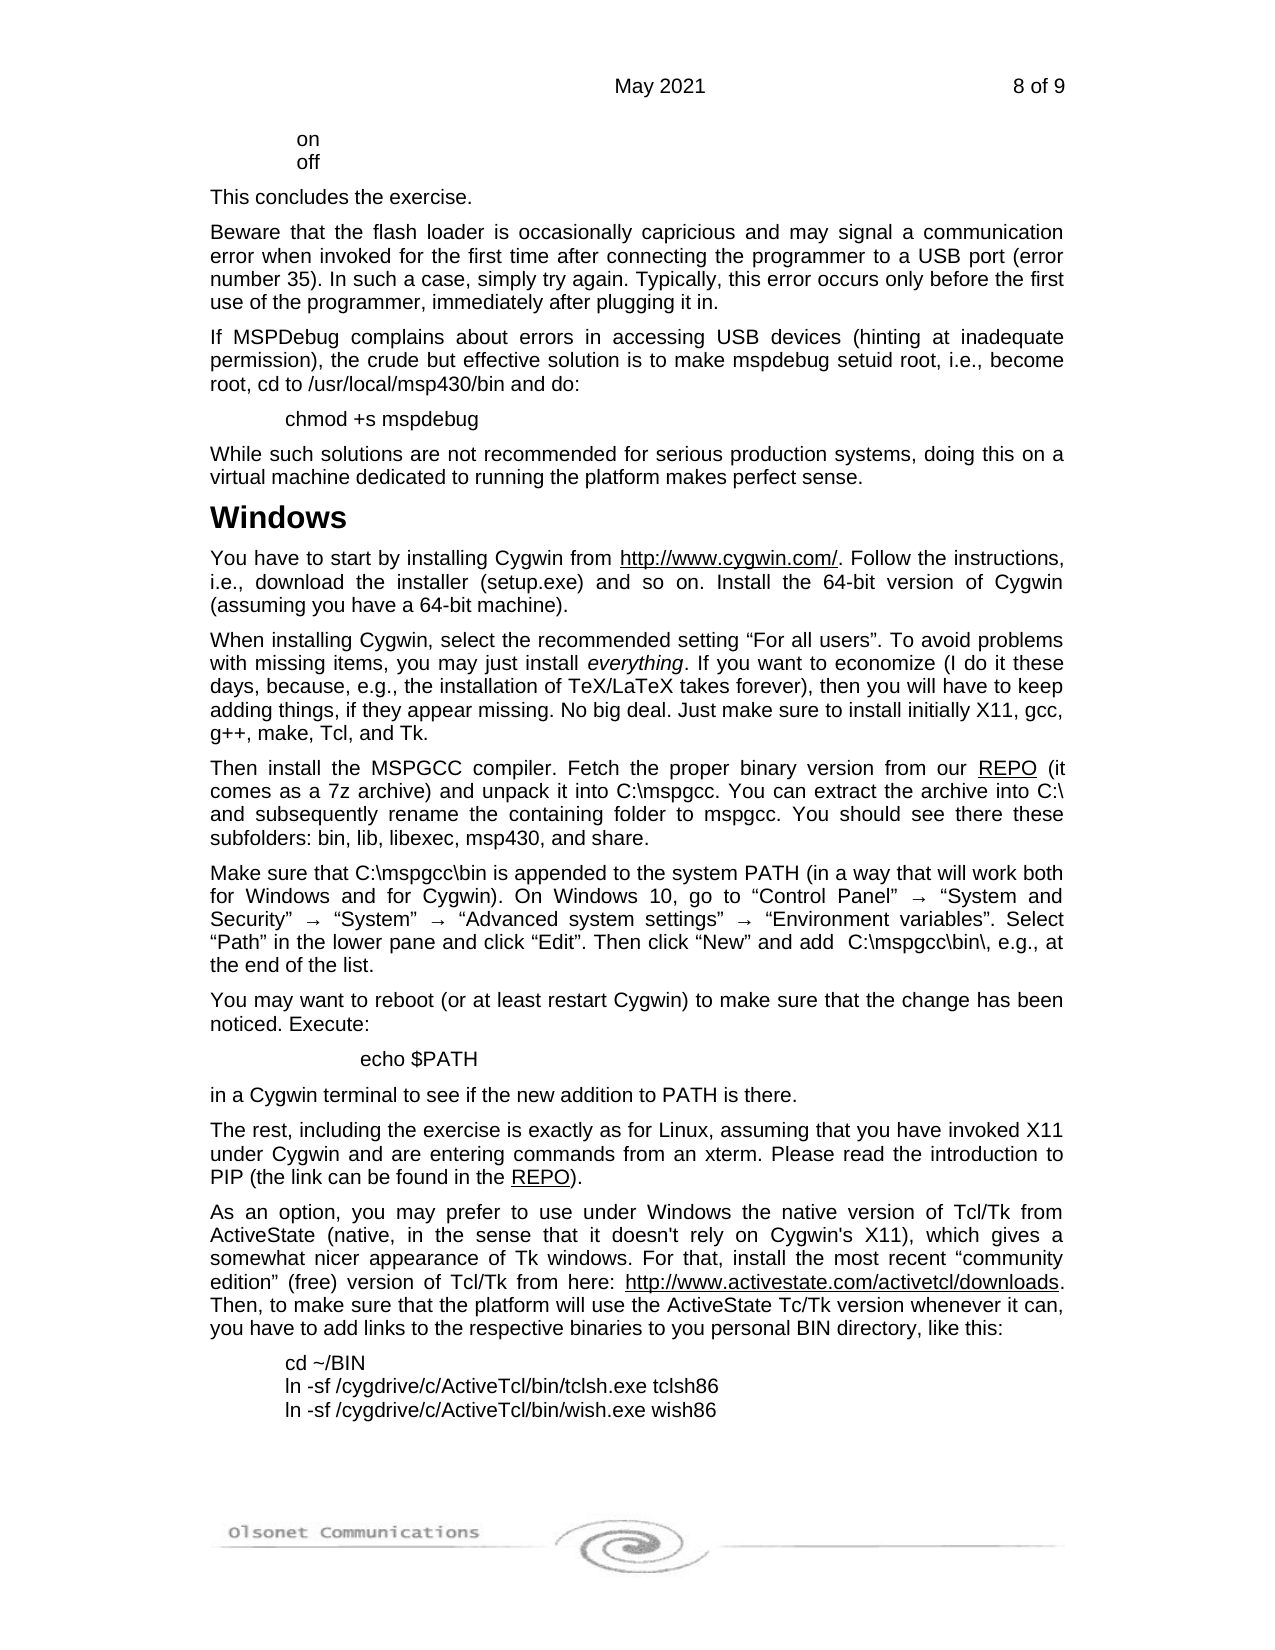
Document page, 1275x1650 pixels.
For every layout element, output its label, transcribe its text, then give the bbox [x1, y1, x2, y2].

text ln -sf /cygdrive/c/ActiveTcl/bin/tclsh.exe tclsh86 [210, 1375, 1065, 1398]
text Make sure that C:\mspgcc\bin is appended to the system PATH (in a way that will work both for Windows and for Cygwin). On Windows 10, go to “Control Panel” → “System and Security” → “System” → “Advanced system settings” → “Environment variables”. Select “Path” in the lower pane and click “Edit”. Then click “New” and add C:\mspgcc\bin\, e.g., at the end of the list. [210, 861, 1065, 977]
text ln -sf /cygdrive/c/ActiveTcl/bin/wish.exe wish86 [210, 1398, 1065, 1421]
text Beware that the flash loader is occasionally capricious and may signal a communication error when invoked for the first time after connecting the programmer to a USB port (error number 35). In such a case, simply try again. Typically, this error occurs only before the first use of the programmer, immediately after plugging it in. [210, 221, 1065, 314]
text echo $PATH [210, 1047, 1065, 1072]
text This concludes the exercise. [210, 186, 1065, 209]
text The rest, including the exercise is exactly as for Linux, assuming that you have invoked X11 under Cygwin and are entering commands from an xterm. Please read the introduction to PIP (the link can be found in the REPO). [210, 1119, 1065, 1189]
text cd ~/BIN [210, 1352, 1065, 1375]
text in a Cygwin terminal to see if the new addition to PATH is there. [210, 1084, 1065, 1107]
text You have to start by installing Cygwin from http://www.cygwin.com/. Follow the instructions, i.e., download the installer (setup.exe) and so on. Install the 64-bit version of Cygwin (assuming you have a 64-bit machine). [210, 547, 1065, 617]
text on off [285, 128, 1065, 174]
text You may want to reboot (or at least restart Cygwin) to make sure that the change has been noticed. Execute: [210, 989, 1065, 1035]
text chmod +s mspdebug [210, 407, 1065, 430]
text Then install the MSPGCC compiler. Fetch the proper binary version from our REPO (it comes as a 7z archive) and unpack it into C:\mspgcc. You can extract the archive into C:\ and subsequently rename the containing folder to mspgcc. You should see there these subfolders: bin, lib, libexec, msp430, and share. [210, 756, 1065, 849]
text When installing Cygwin, select the recommended setting “For all users”. To avoid problems with missing items, you may just install everything. If you want to economize (I do it these days, because, e.g., the installation of TeX/LaTeX takes forever), then you will have to keep adding things, if they appear missing. No big deal. Just make sure to install initially X11, gcc, g++, make, Tcl, and Tk. [210, 628, 1065, 744]
text As an option, you may prefer to use under Windows the native version of Tcl/Tk from ActiveState (native, in the sense that it doesn't rely on Cygwin's X11), which gives a somewhat nicer appearance of Tk windows. For that, install the most recent “community edition” (free) version of Tcl/Tk from here: http://www.activestate.com/activetcl/downloads. Then, to make sure that the platform will use the ActiveState Tc/Tk version whenever it can, you have to add links to the respective binaries to you personal BIN directory, like this: [210, 1201, 1065, 1340]
subtitle Windows [210, 500, 1065, 535]
picture [210, 1504, 1065, 1596]
text If MSPDebug complains about errors in accessing USB devices (hinting at inadequate permission), the crude but effective solution is to make mspdebug setuid root, i.e., become root, cd to /usr/local/msp430/bin and do: [210, 326, 1065, 395]
text While such solutions are not recommended for serious production systems, doing this on a virtual machine dedicated to running the platform makes perfect sense. [210, 442, 1065, 488]
